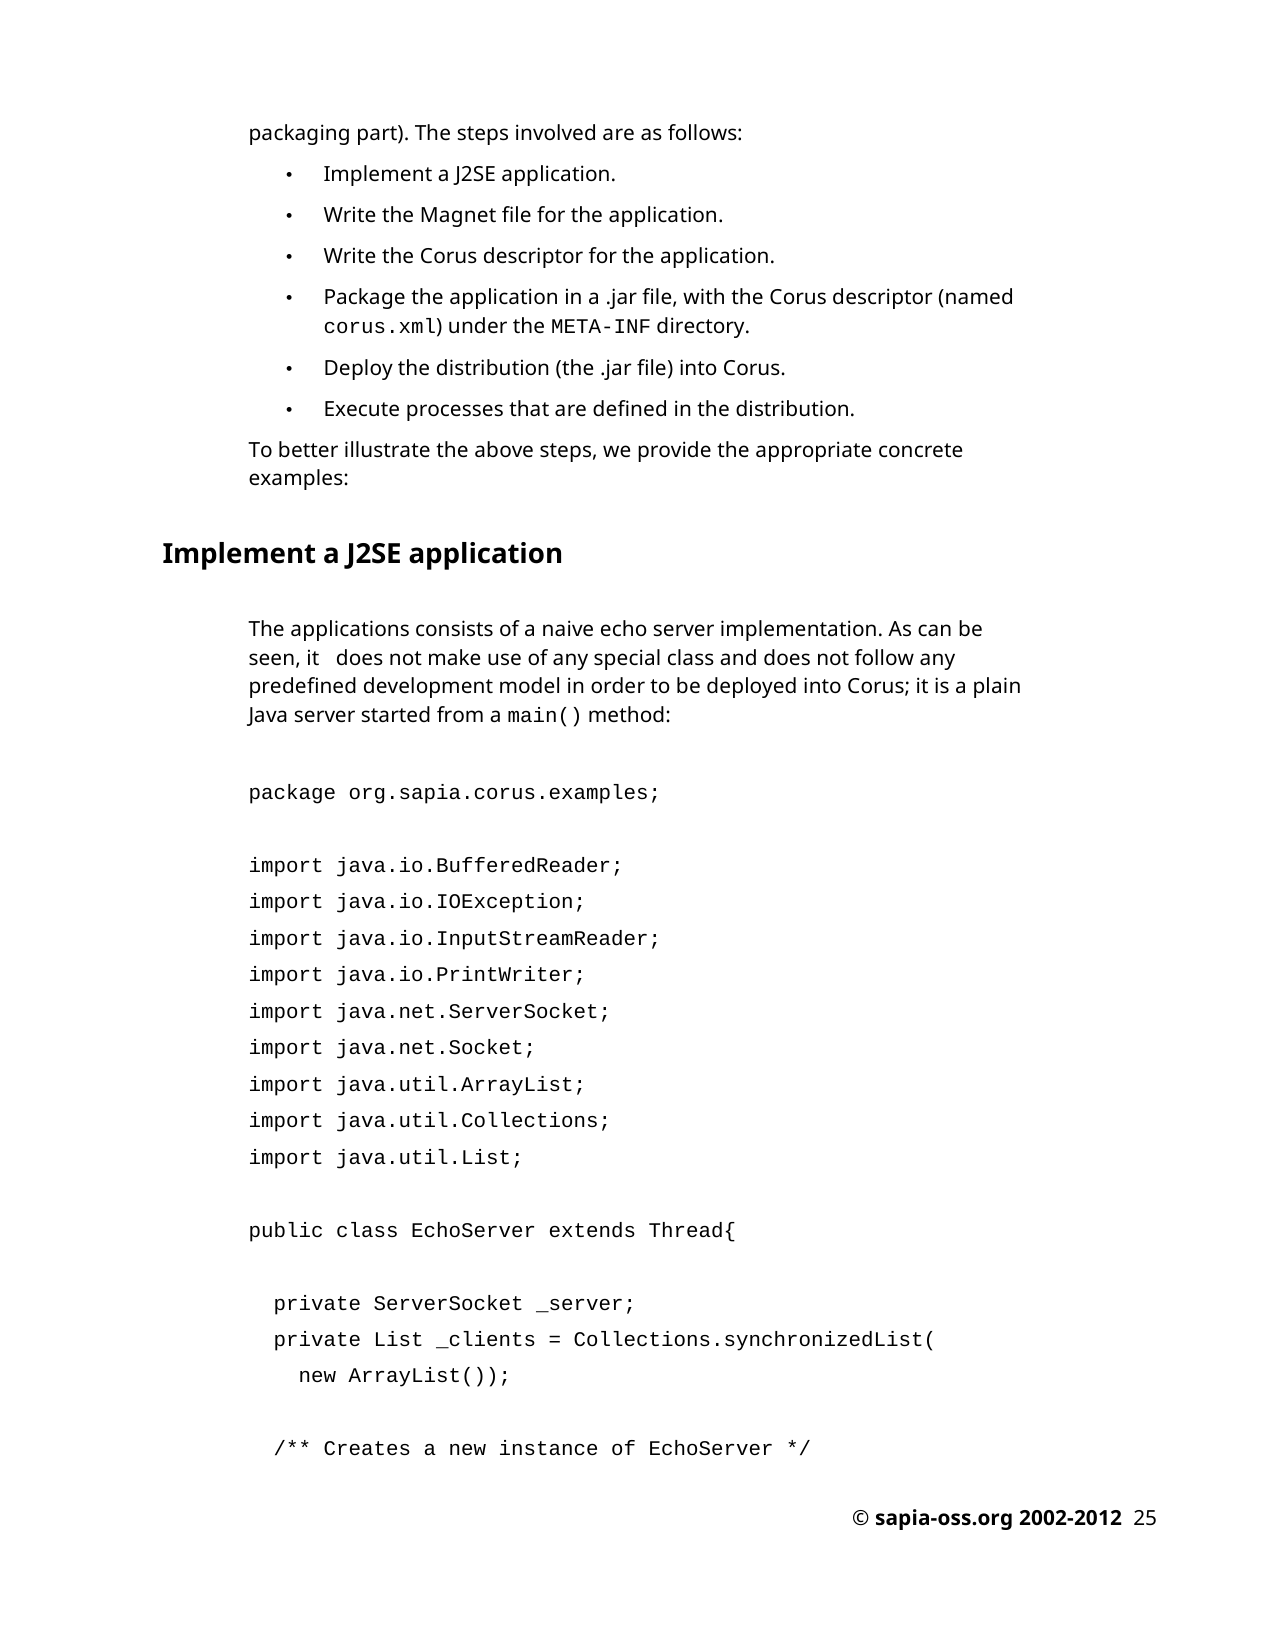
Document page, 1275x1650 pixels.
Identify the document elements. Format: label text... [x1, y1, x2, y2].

text import java.net.Socket; [248, 1037, 1039, 1061]
text import java.io.IOException; [248, 891, 1039, 915]
list Implement a J2SE application. [286, 159, 1039, 188]
list Execute processes that are defined in the distribution. [286, 394, 1039, 422]
text import java.io.InputStreamReader; [248, 928, 1039, 952]
text new ArrayList()); [248, 1365, 1039, 1389]
subtitle Implement a J2SE application [162, 534, 1039, 572]
text import java.util.Collections; [248, 1110, 1039, 1134]
text public class EchoServer extends Thread{ [248, 1219, 1039, 1243]
text import java.net.ServerSocket; [248, 1001, 1039, 1025]
text package org.sapia.corus.examples; [248, 782, 1039, 806]
list Deploy the distribution (the .jar file) into Corus. [286, 353, 1039, 381]
text To better illustrate the above steps, we provide the appropriate concrete examples: [248, 435, 1039, 492]
list Write the Magnet file for the application. [286, 200, 1039, 229]
text private List _clients = Collections.synchronizedList( [248, 1329, 1039, 1353]
text import java.util.ArrayList; [248, 1074, 1039, 1098]
text The applications consists of a naive echo server implementation. As can be seen, it does not make use of any special class and does not follow any predefined development model in order to be deployed into Corus; it is a plain Java server started from a main() method: [248, 614, 1039, 728]
text /** Creates a new instance of EchoServer */ [248, 1438, 1039, 1462]
list Package the application in a .jar file, with the Corus descriptor (named corus.xml) under the META-INF directory. [286, 282, 1039, 340]
text import java.util.List; [248, 1147, 1039, 1171]
text packaging part). The steps involved are as follows: [248, 118, 1039, 147]
text private ServerSocket _server; [248, 1292, 1039, 1316]
list Write the Corus descriptor for the application. [286, 241, 1039, 270]
text import java.io.PrintWriter; [248, 964, 1039, 988]
text import java.io.BufferedReader; [248, 855, 1039, 879]
